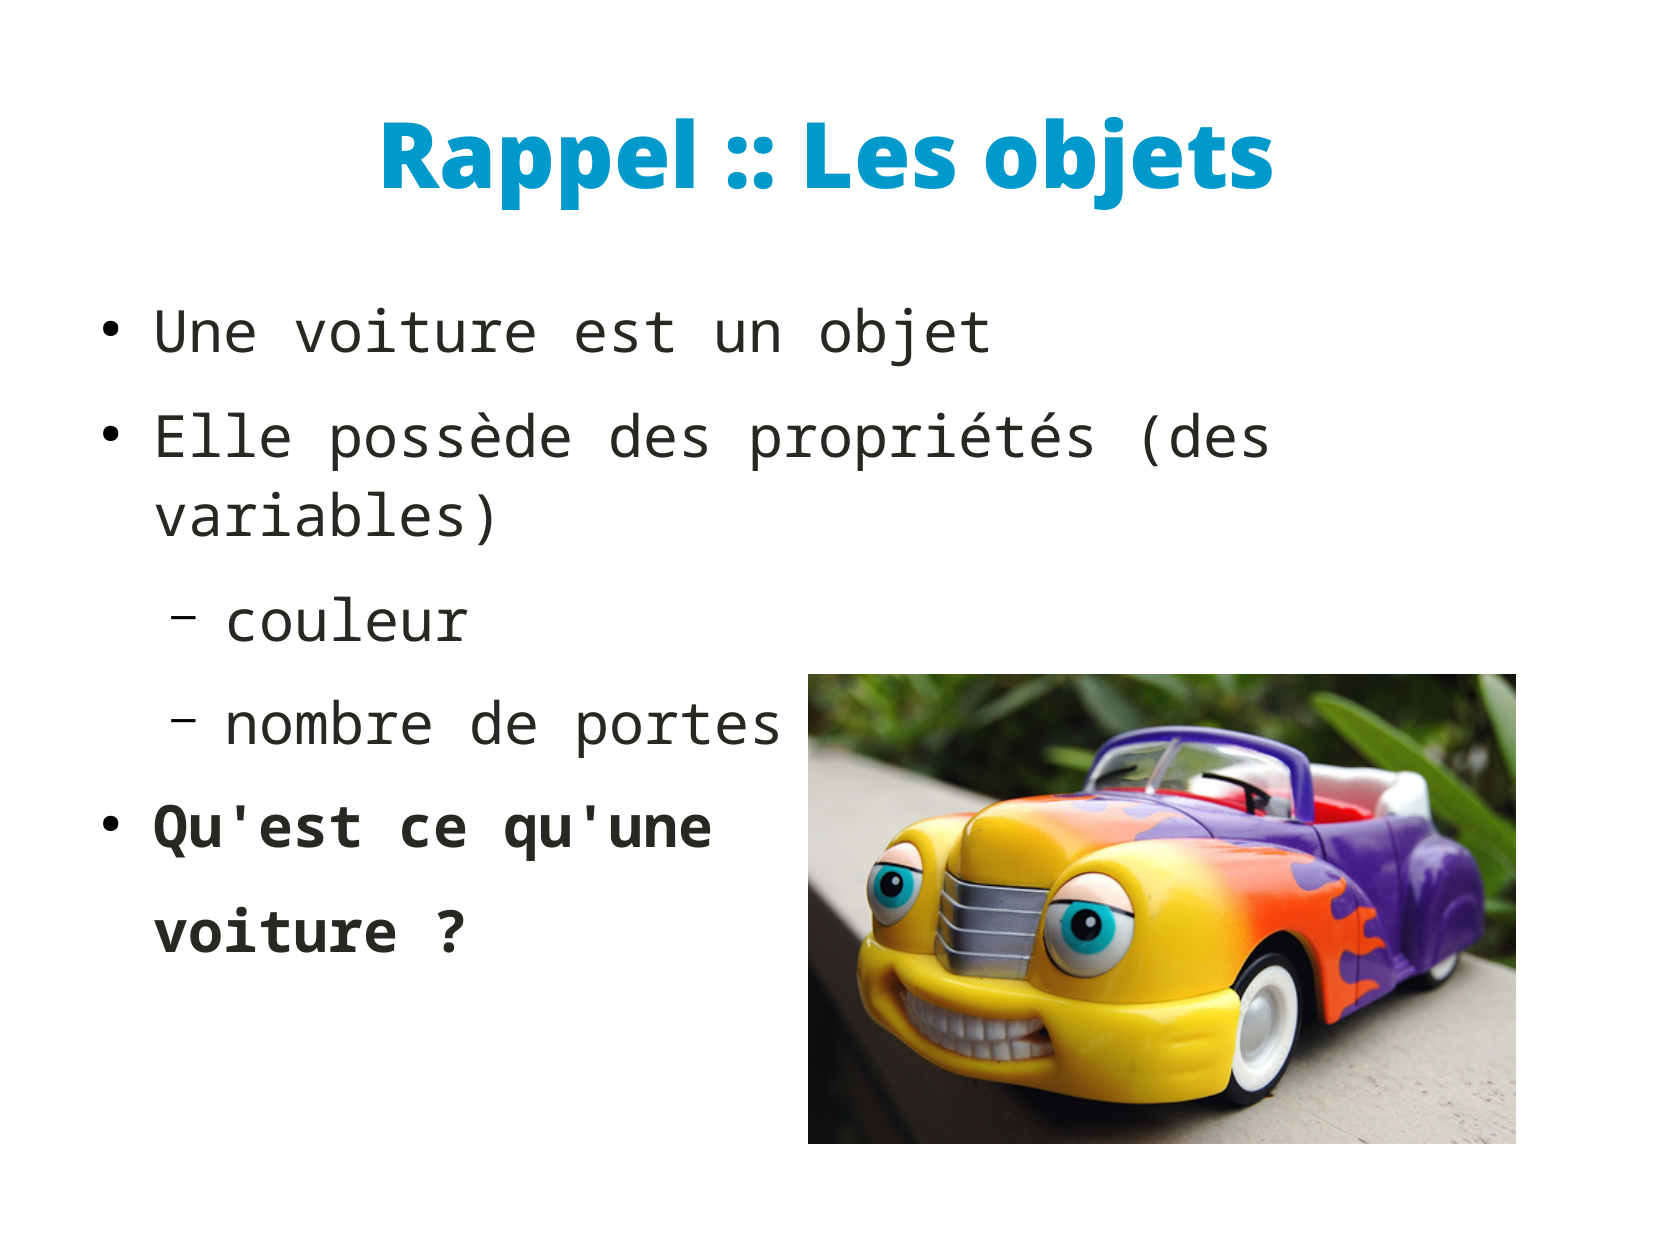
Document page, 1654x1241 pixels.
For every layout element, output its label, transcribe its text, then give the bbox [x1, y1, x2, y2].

picture [808, 674, 1516, 1144]
title Rappel :: Les objets [82, 49, 1571, 257]
list Une voiture est un objet Elle possède des propriétés (des variables) couleur nombre de portes Qu'est ce qu'une voiture ? [82, 290, 1571, 1010]
